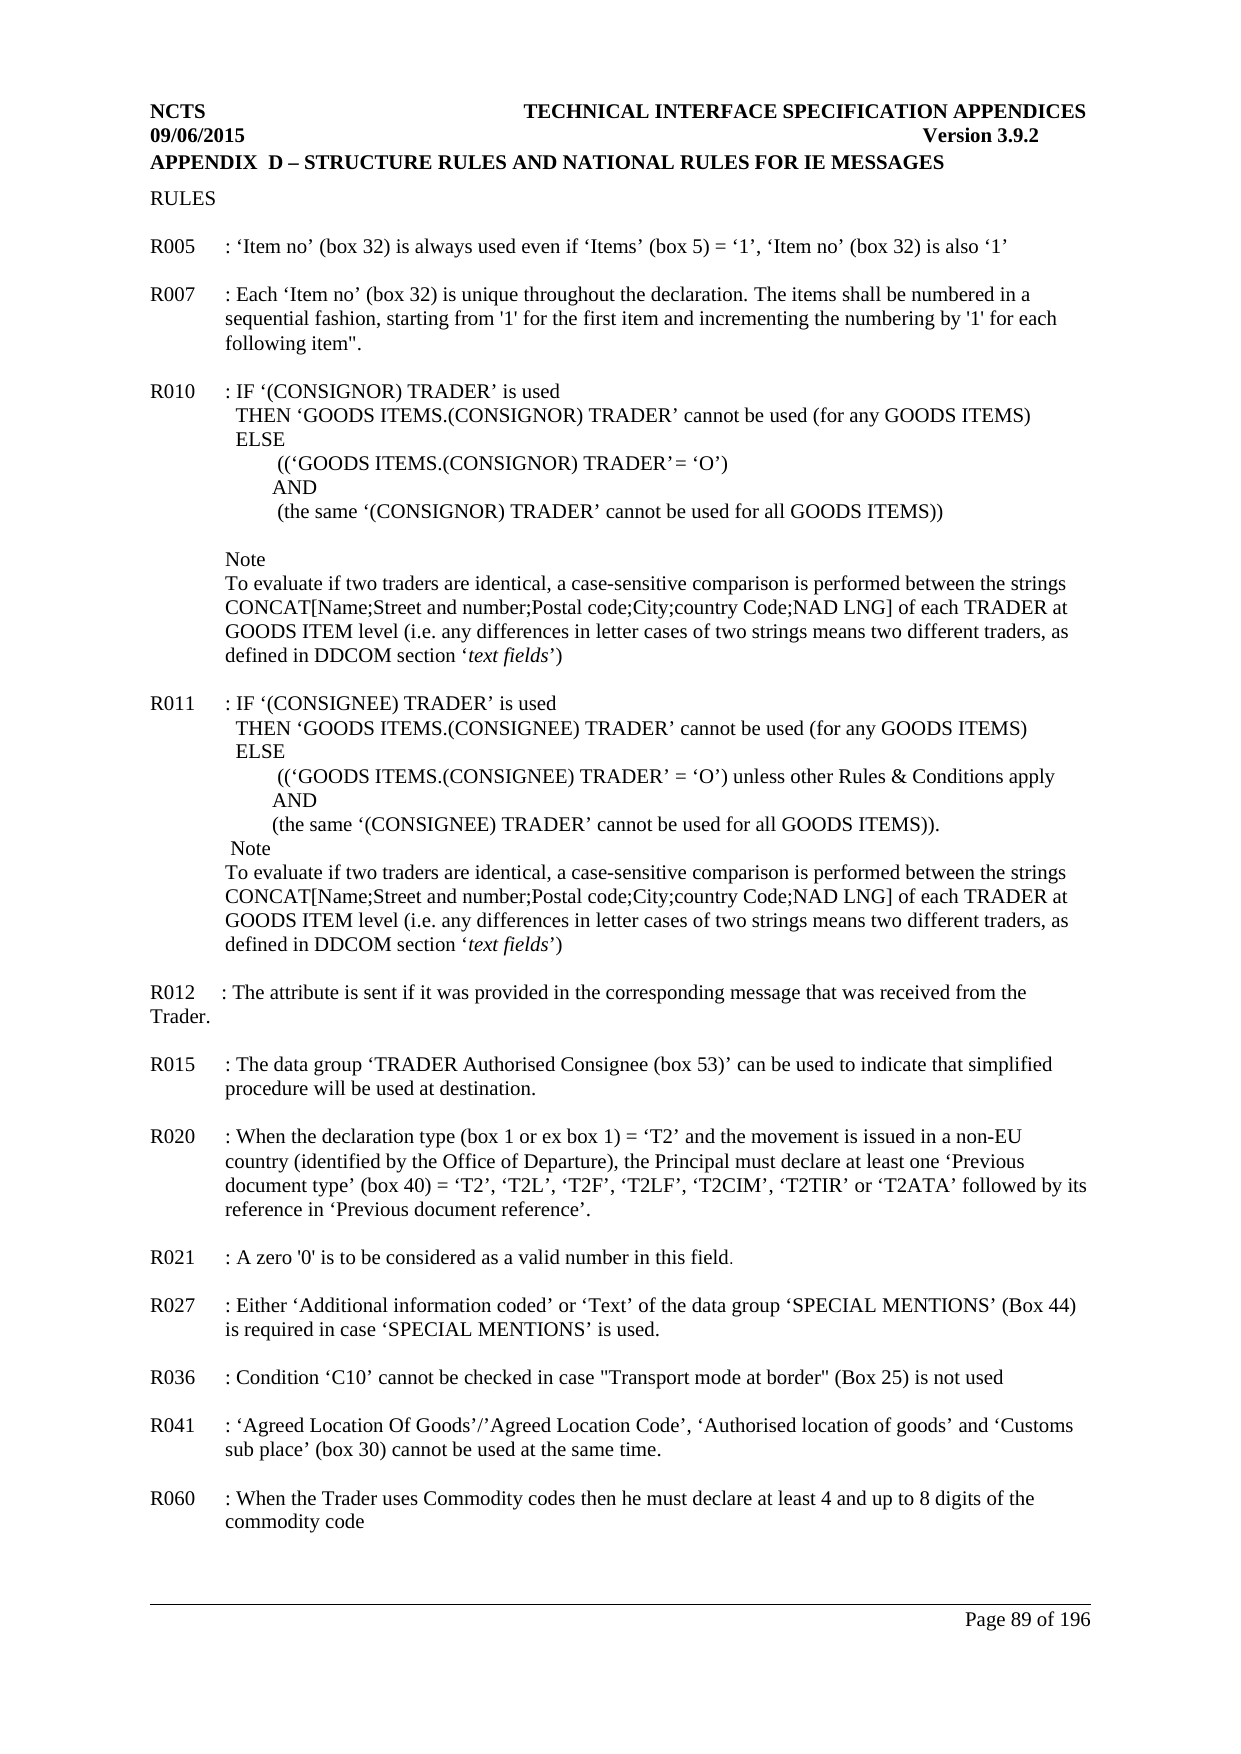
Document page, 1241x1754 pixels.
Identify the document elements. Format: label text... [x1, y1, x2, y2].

text THEN ‘GOODS ITEMS.(CONSIGNOR) TRADER’ cannot be used (for any GOODS ITEMS) [225, 403, 1091, 427]
text R036 : Condition ‘C10’ cannot be checked in case "Transport mode at border" (Box 25) is not used [150, 1365, 1091, 1389]
text To evaluate if two traders are identical, a case-sensitive comparison is performed between the strings CONCAT[Name;Street and number;Postal code;City;country Code;NAD LNG] of each TRADER at GOODS ITEM level (i.e. any differences in letter cases of two strings means two different traders, as defined in DDCOM section ‘text fields’) [225, 571, 1091, 667]
text ((‘GOODS ITEMS.(CONSIGNEE) TRADER’ = ‘O’) unless other Rules & Conditions apply [225, 763, 1091, 788]
text R020 : When the declaration type (box 1 or ex box 1) = ‘T2’ and the movement is issued in a non-EU country (identified by the Office of Departure), the Principal must declare at least one ‘Previous document type’ (box 40) = ‘T2’, ‘T2L’, ‘T2F’, ‘T2LF’, ‘T2CIM’, ‘T2TIR’ or ‘T2ATA’ followed by its reference in ‘Previous document reference’. [150, 1124, 1091, 1221]
text Note [225, 547, 1091, 571]
text To evaluate if two traders are identical, a case-sensitive comparison is performed between the strings CONCAT[Name;Street and number;Postal code;City;country Code;NAD LNG] of each TRADER at GOODS ITEM level (i.e. any differences in letter cases of two strings means two different traders, as defined in DDCOM section ‘text fields’) [225, 860, 1091, 956]
text R010 : IF ‘(CONSIGNOR) TRADER’ is used [150, 378, 1091, 403]
text R015 : The data group ‘TRADER Authorised Consignee (box 53)’ can be used to indicate that simplified procedure will be used at destination. [150, 1052, 1091, 1100]
subtitle Appendix D – STRUCTURE RULES and national rules FOR IE MESSAGES [150, 150, 1091, 174]
text ((‘GOODS ITEMS.(CONSIGNOR) TRADER’ = ‘O’) [225, 451, 1091, 475]
text RULES [150, 186, 1091, 210]
text R012 : The attribute is sent if it was provided in the corresponding message that was received from the Trader. [150, 980, 1091, 1028]
text R005 : ‘Item no’ (box 32) is always used even if ‘Items’ (box 5) = ‘1’, ‘Item no’ (box 32) is also ‘1’ [150, 234, 1091, 258]
text Note [150, 836, 1091, 860]
text R011 : IF ‘(CONSIGNEE) TRADER’ is used [150, 691, 1091, 715]
text AND [225, 788, 1091, 812]
text ELSE [225, 427, 1091, 451]
text R007 : Each ‘Item no’ (box 32) is unique throughout the declaration. The items shall be numbered in a sequential fashion, starting from '1' for the first item and incrementing the numbering by '1' for each following item". [150, 282, 1091, 354]
text ELSE [225, 739, 1091, 763]
text R041 : ‘Agreed Location Of Goods’/’Agreed Location Code’, ‘Authorised location of goods’ and ‘Customs sub place’ (box 30) cannot be used at the same time. [150, 1413, 1091, 1461]
text R060 : When the Trader uses Commodity codes then he must declare at least 4 and up to 8 digits of the commodity code [150, 1485, 1091, 1533]
text THEN ‘GOODS ITEMS.(CONSIGNEE) TRADER’ cannot be used (for any GOODS ITEMS) [225, 715, 1091, 739]
text AND [225, 475, 1091, 499]
text (the same ‘(CONSIGNOR) TRADER’ cannot be used for all GOODS ITEMS)) [225, 499, 1091, 523]
text R027 : Either ‘Additional information coded’ or ‘Text’ of the data group ‘SPECIAL MENTIONS’ (Box 44) is required in case ‘SPECIAL MENTIONS’ is used. [150, 1293, 1091, 1341]
text (the same ‘(CONSIGNEE) TRADER’ cannot be used for all GOODS ITEMS)). [150, 812, 1091, 836]
text R021 : A zero '0' is to be considered as a valid number in this field. [150, 1245, 1091, 1269]
